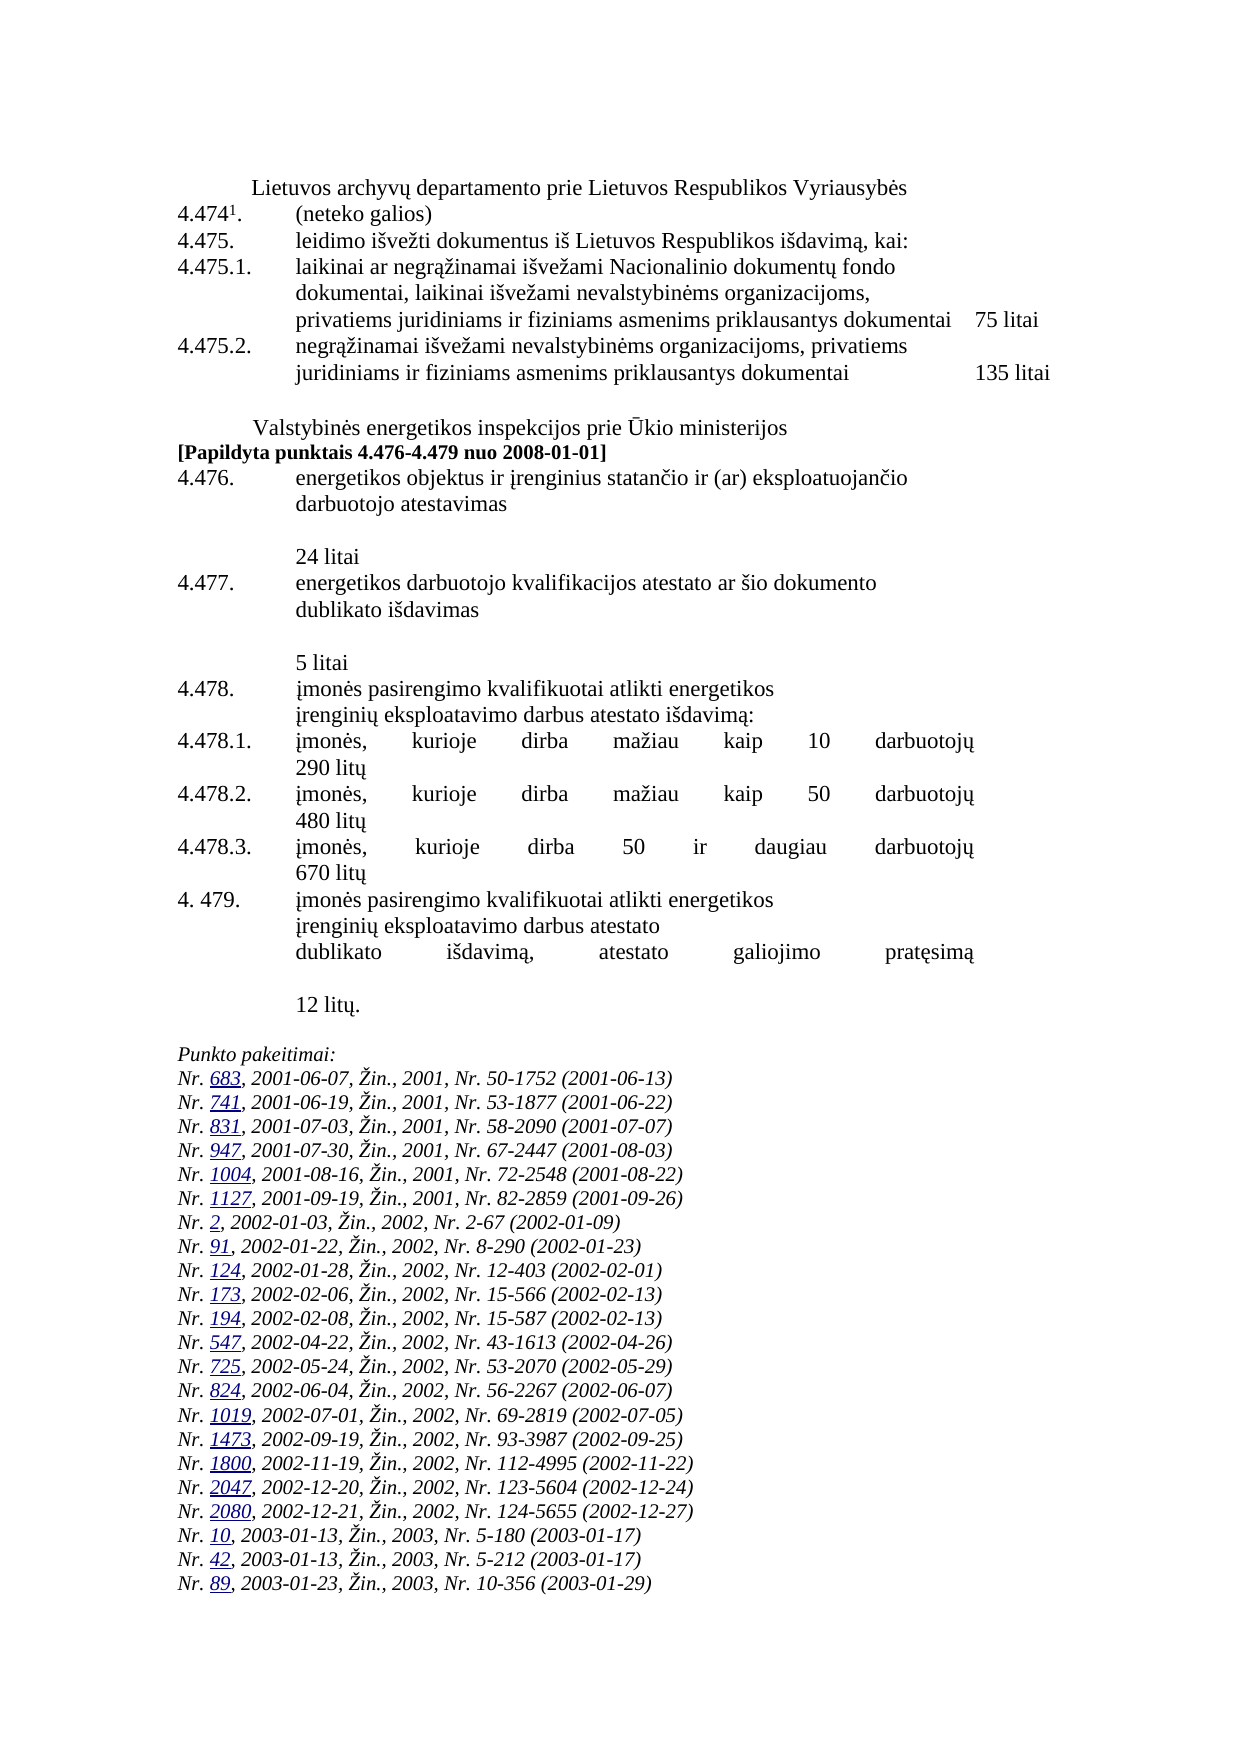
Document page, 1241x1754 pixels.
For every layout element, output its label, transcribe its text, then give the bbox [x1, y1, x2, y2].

text Nr. 194, 2002-02-08, Žin., 2002, Nr. 15-587 (2002-02-13) [177, 1306, 1122, 1330]
text Punkto pakeitimai: [177, 1042, 1122, 1066]
text 4.475.2. negrąžinamai išvežami nevalstybinėms organizacijoms, privatiems juridiniams ir fiziniams asmenims priklausantys dokumentai 135 litai [177, 332, 1122, 385]
text Nr. 1004, 2001-08-16, Žin., 2001, Nr. 72-2548 (2001-08-22) [177, 1162, 1122, 1186]
text 4.478.2. įmonės, kurioje dirba mažiau kaip 50 darbuotojų 480 litų [177, 780, 974, 833]
list įmonės pasirengimo kvalifikuotai atlikti energetikos [177, 675, 974, 701]
text Nr. 89, 2003-01-23, Žin., 2003, Nr. 10-356 (2003-01-29) [177, 1571, 1122, 1595]
text Nr. 173, 2002-02-06, Žin., 2002, Nr. 15-566 (2002-02-13) [177, 1282, 1122, 1306]
text Nr. 1800, 2002-11-19, Žin., 2002, Nr. 112-4995 (2002-11-22) [177, 1451, 1122, 1475]
text Nr. 124, 2002-01-28, Žin., 2002, Nr. 12-403 (2002-02-01) [177, 1258, 1122, 1282]
text dublikato išdavimą, atestato galiojimo pratęsimą 12 litų. [177, 938, 974, 1017]
text Nr. 947, 2001-07-30, Žin., 2001, Nr. 67-2447 (2001-08-03) [177, 1138, 1122, 1162]
text Nr. 1127, 2001-09-19, Žin., 2001, Nr. 82-2859 (2001-09-26) [177, 1186, 1122, 1210]
text Nr. 725, 2002-05-24, Žin., 2002, Nr. 53-2070 (2002-05-29) [177, 1354, 1122, 1378]
text 4.475. leidimo išvežti dokumentus iš Lietuvos Respublikos išdavimą, kai: [177, 227, 1122, 253]
text Nr. 824, 2002-06-04, Žin., 2002, Nr. 56-2267 (2002-06-07) [177, 1378, 1122, 1402]
text 4.476. energetikos objektus ir įrenginius statančio ir (ar) eksploatuojančio darbuotojo atestavimas 24 litai [177, 464, 974, 569]
text 4.478.3. įmonės, kurioje dirba 50 ir daugiau darbuotojų 670 litų [177, 833, 974, 886]
text [Papildyta punktais 4.476-4.479 nuo 2008-01-01] [177, 440, 974, 464]
text 4.478.1. įmonės, kurioje dirba mažiau kaip 10 darbuotojų 290 litų [177, 728, 974, 780]
text 4.475.1. laikinai ar negrąžinamai išvežami Nacionalinio dokumentų fondo dokumentai, laikinai išvežami nevalstybinėms organizacijoms, privatiems juridiniams ir fiziniams asmenims priklausantys dokumentai 75 litai [177, 253, 1122, 332]
text Nr. 10, 2003-01-13, Žin., 2003, Nr. 5-180 (2003-01-17) [177, 1523, 1122, 1547]
text Nr. 2, 2002-01-03, Žin., 2002, Nr. 2-67 (2002-01-09) [177, 1210, 1122, 1234]
text Nr. 683, 2001-06-07, Žin., 2001, Nr. 50-1752 (2001-06-13) [177, 1066, 1122, 1090]
text 4.477. energetikos darbuotojo kvalifikacijos atestato ar šio dokumento dublikato išdavimas 5 litai [177, 569, 974, 675]
text Nr. 2080, 2002-12-21, Žin., 2002, Nr. 124-5655 (2002-12-27) [177, 1499, 1122, 1523]
text Nr. 1019, 2002-07-01, Žin., 2002, Nr. 69-2819 (2002-07-05) [177, 1402, 1122, 1427]
text įrenginių eksploatavimo darbus atestato [177, 912, 974, 938]
text Nr. 1473, 2002-09-19, Žin., 2002, Nr. 93-3987 (2002-09-25) [177, 1427, 1122, 1451]
text Lietuvos archyvų departamento prie Lietuvos Respublikos Vyriausybės [177, 174, 1122, 200]
text Nr. 91, 2002-01-22, Žin., 2002, Nr. 8-290 (2002-01-23) [177, 1234, 1122, 1258]
text Nr. 2047, 2002-12-20, Žin., 2002, Nr. 123-5604 (2002-12-24) [177, 1475, 1122, 1499]
text Nr. 547, 2002-04-22, Žin., 2002, Nr. 43-1613 (2002-04-26) [177, 1330, 1122, 1354]
text 4. 479. įmonės pasirengimo kvalifikuotai atlikti energetikos [177, 886, 974, 912]
text Valstybinės energetikos inspekcijos prie Ūkio ministerijos [177, 414, 1122, 440]
text Nr. 831, 2001-07-03, Žin., 2001, Nr. 58-2090 (2001-07-07) [177, 1114, 1122, 1138]
text įrenginių eksploatavimo darbus atestato išdavimą: [177, 701, 974, 728]
text 4.4741. (neteko galios) [177, 200, 1122, 227]
text Nr. 741, 2001-06-19, Žin., 2001, Nr. 53-1877 (2001-06-22) [177, 1090, 1122, 1114]
text Nr. 42, 2003-01-13, Žin., 2003, Nr. 5-212 (2003-01-17) [177, 1547, 1122, 1571]
